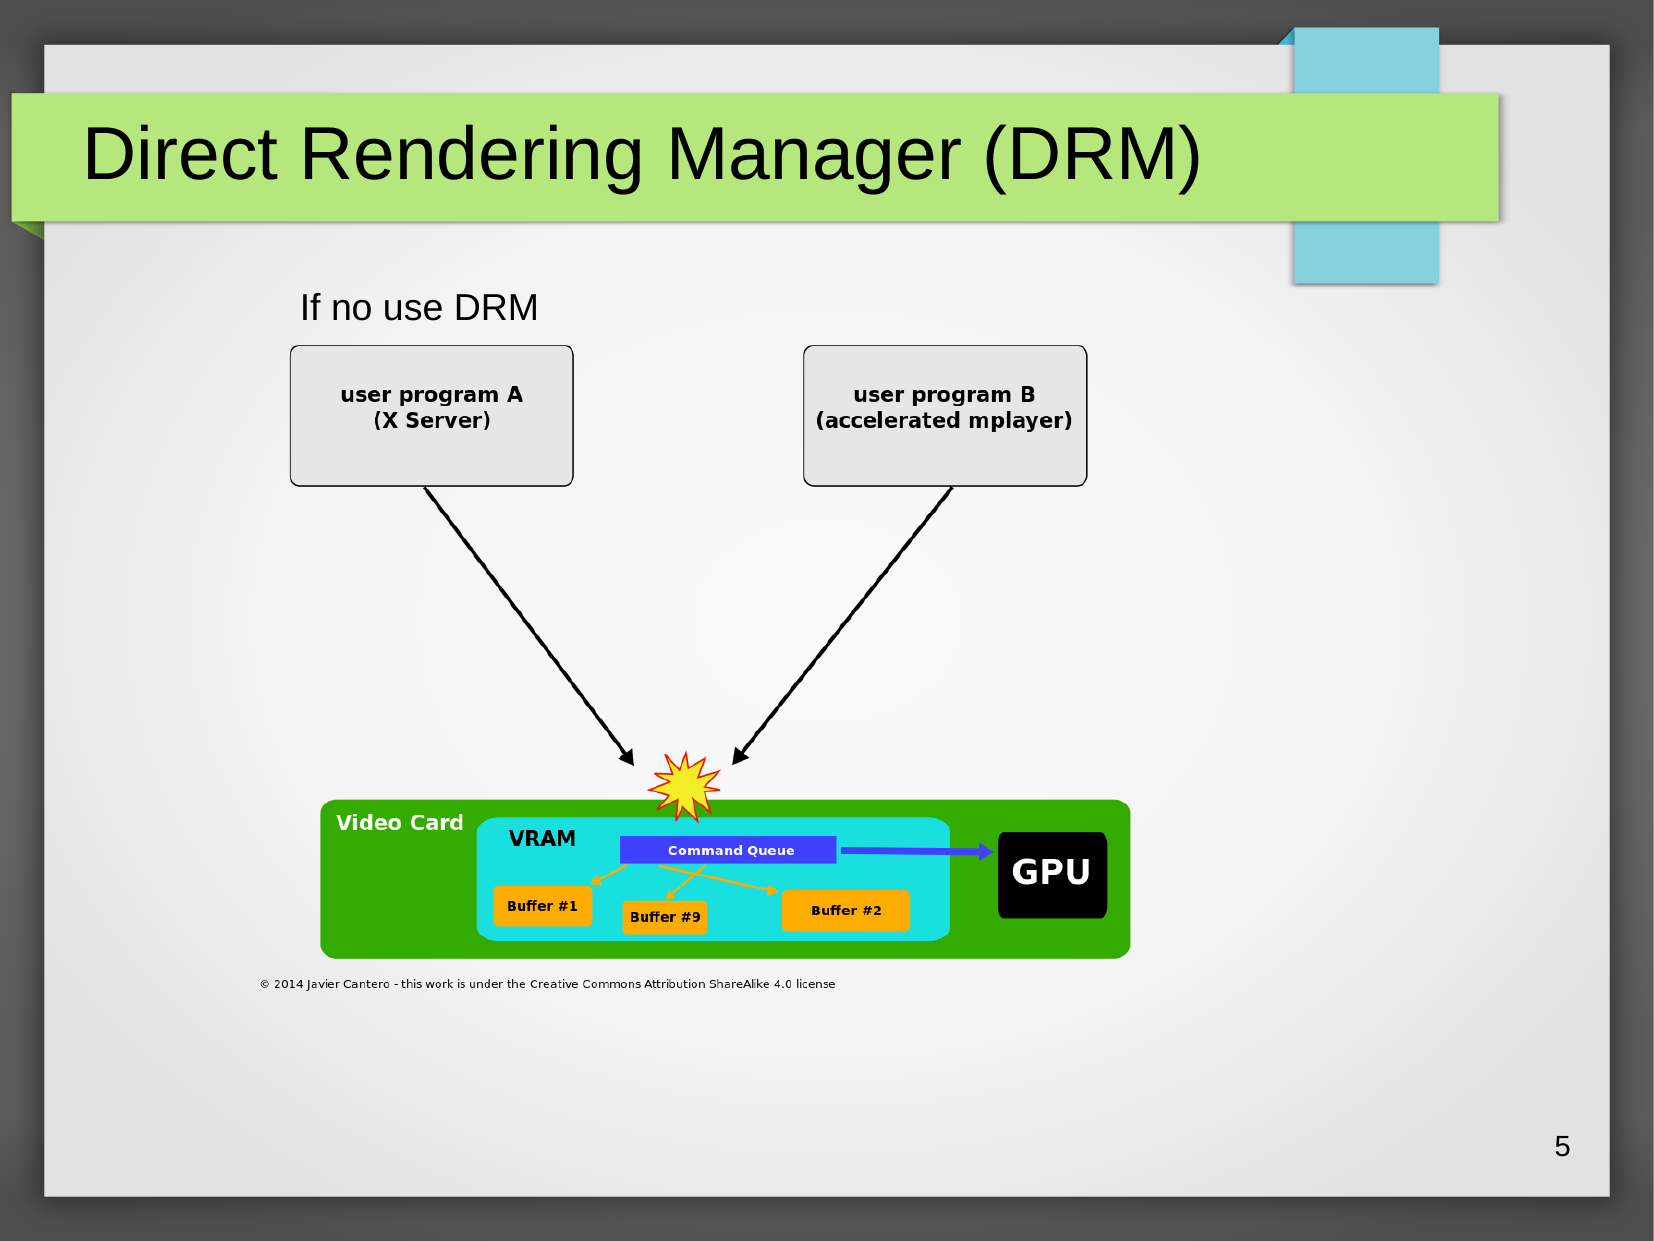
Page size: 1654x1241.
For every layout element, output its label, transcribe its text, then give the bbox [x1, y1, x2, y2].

picture [0, 0, 1654, 1241]
title Direct Rendering Manager (DRM) [82, 94, 1264, 213]
text_box If no use DRM [285, 278, 571, 336]
